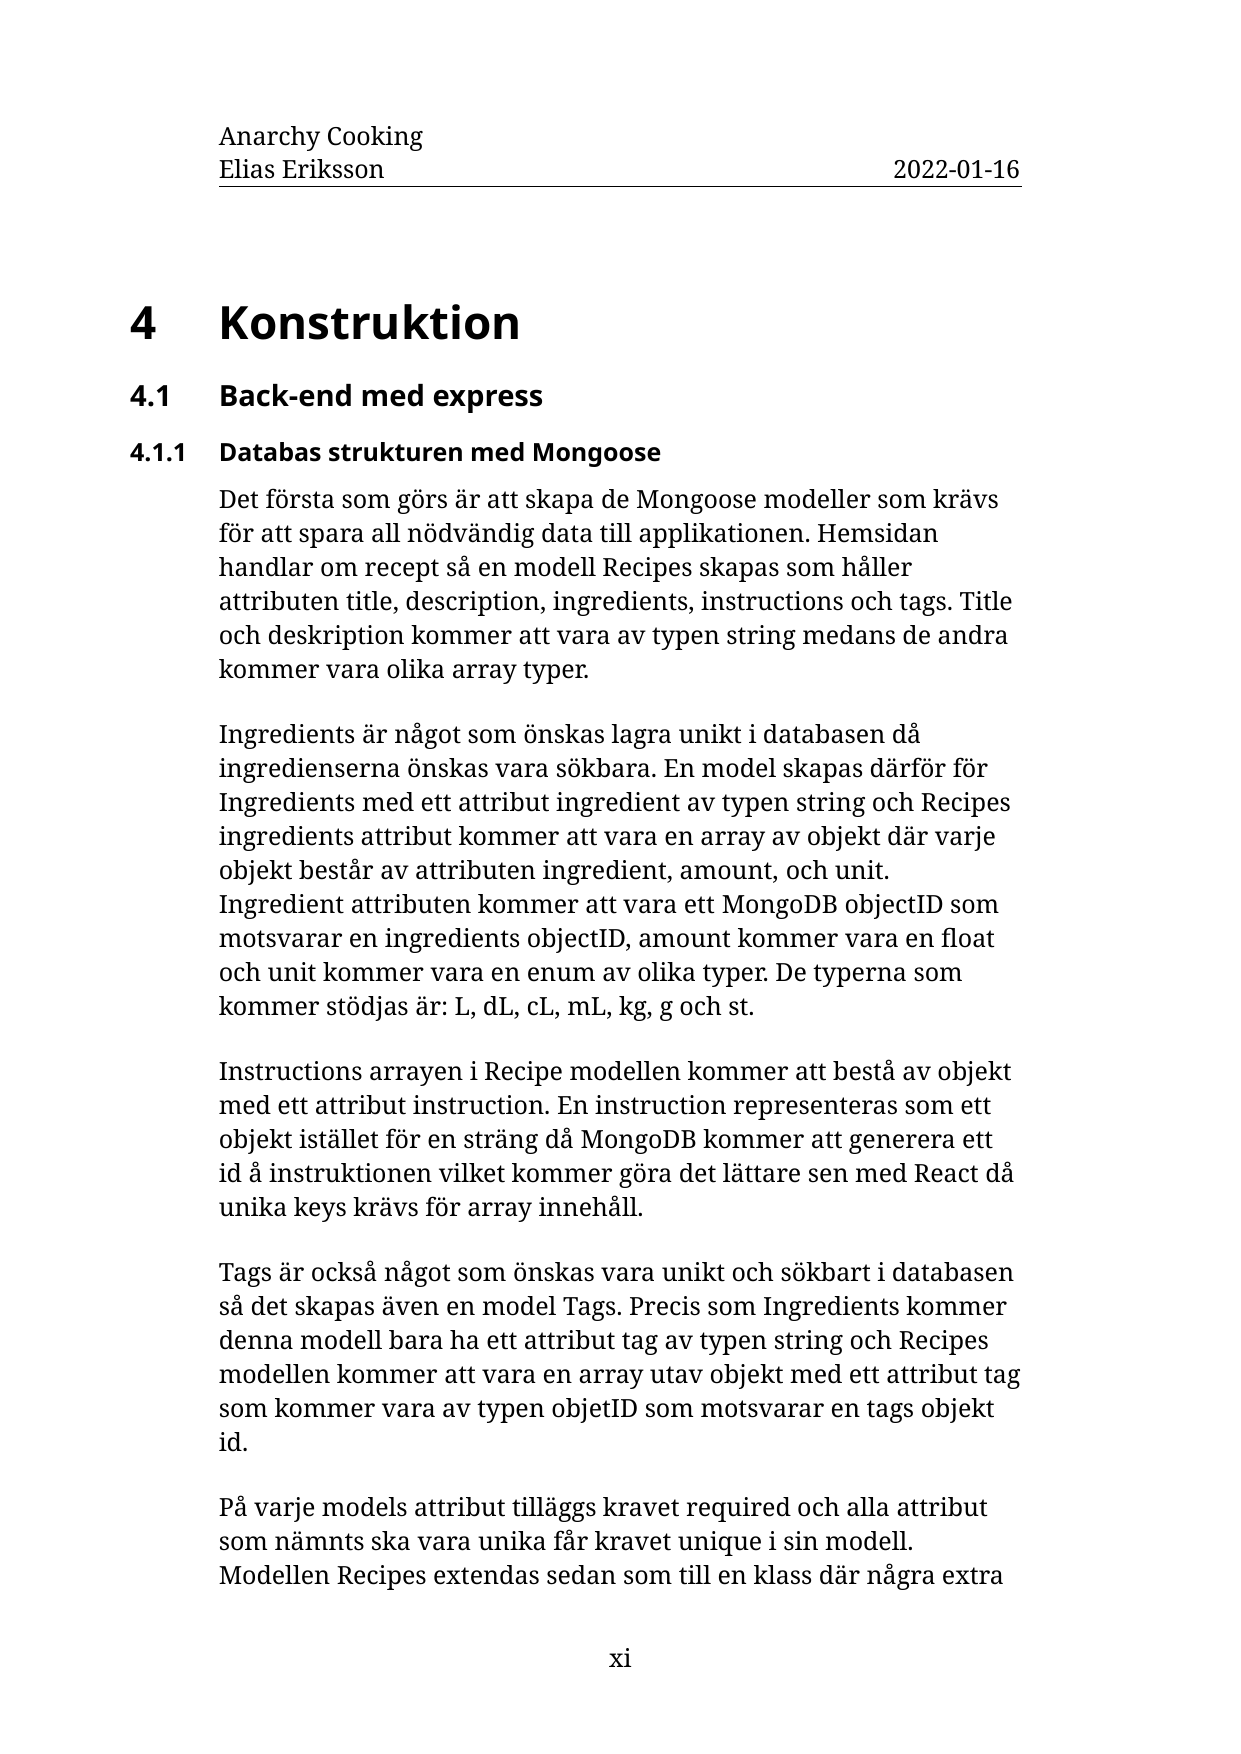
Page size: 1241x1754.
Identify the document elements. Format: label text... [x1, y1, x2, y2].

text Det första som görs är att skapa de Mongoose modeller som krävs för att spara all nödvändig data till applikationen. Hemsidan handlar om recept så en modell Recipes skapas som håller attributen title, description, ingredients, instructions och tags. Title och deskription kommer att vara av typen string medans de andra kommer vara olika array typer. [218, 481, 1022, 686]
text Ingredients är något som önskas lagra unikt i databasen då ingredienserna önskas vara sökbara. En model skapas därför för Ingredients med ett attribut ingredient av typen string och Recipes ingredients attribut kommer att vara en array av objekt där varje objekt består av attributen ingredient, amount, och unit. Ingredient attributen kommer att vara ett MongoDB objectID som motsvarar en ingredients objectID, amount kommer vara en float och unit kommer vara en enum av olika typer. De typerna som kommer stödjas är: L, dL, cL, mL, kg, g och st. [218, 716, 1022, 1023]
subtitle Konstruktion [130, 291, 1022, 353]
text Tags är också något som önskas vara unikt och sökbart i databasen så det skapas även en model Tags. Precis som Ingredients kommer denna modell bara ha ett attribut tag av typen string och Recipes modellen kommer att vara en array utav objekt med ett attribut tag som kommer vara av typen objetID som motsvarar en tags objekt id. [218, 1255, 1022, 1459]
text Instructions arrayen i Recipe modellen kommer att bestå av objekt med ett attribut instruction. En instruction representeras som ett objekt istället för en sträng då MongoDB kommer att generera ett id å instruktionen vilket kommer göra det lättare sen med React då unika keys krävs för array innehåll. [218, 1054, 1022, 1224]
subtitle Back-end med express [130, 375, 1022, 415]
text På varje models attribut tilläggs kravet required och alla attribut som nämnts ska vara unika får kravet unique i sin modell. Modellen Recipes extendas sedan som till en klass där några extra [218, 1490, 1022, 1592]
subtitle Databas strukturen med Mongoose [130, 434, 1022, 468]
